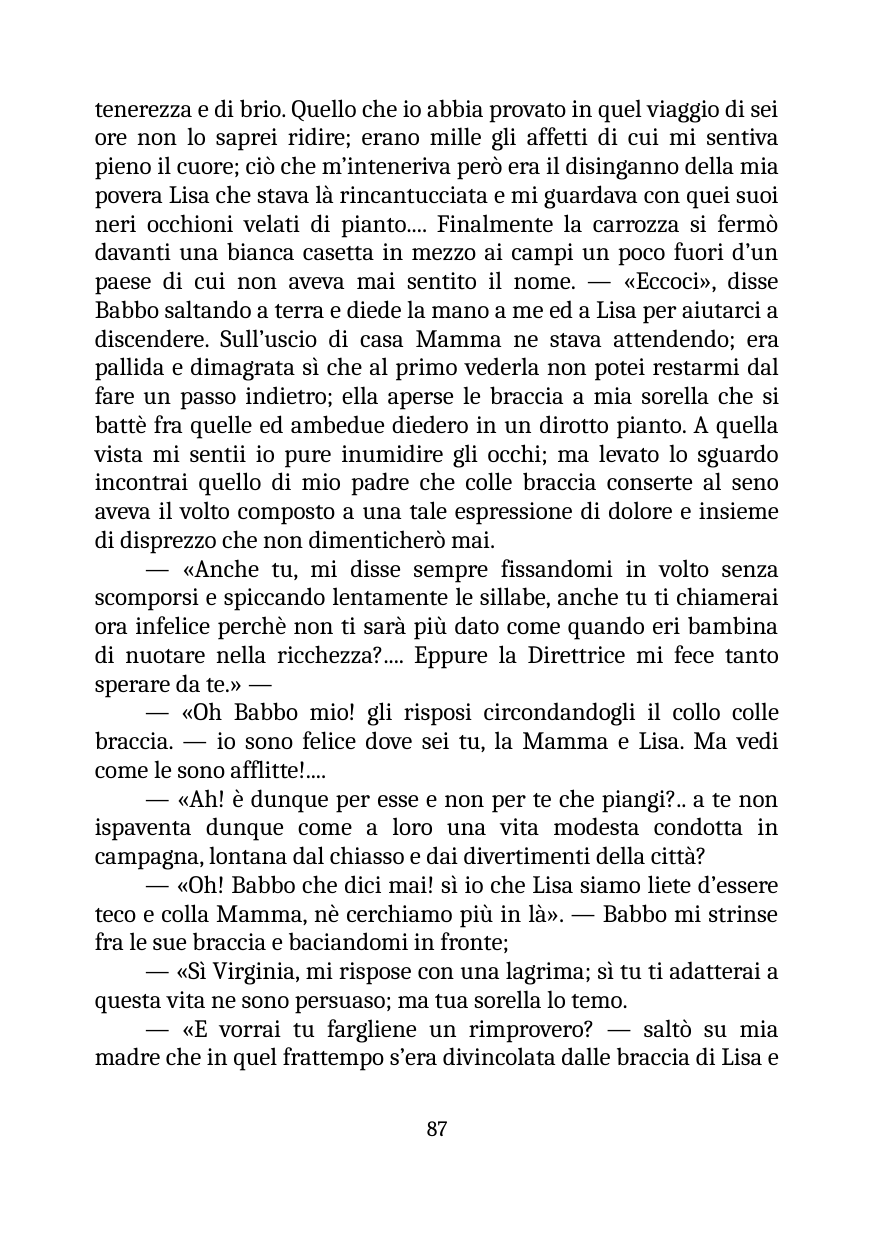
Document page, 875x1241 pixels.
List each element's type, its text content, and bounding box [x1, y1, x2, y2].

text — «Oh! Babbo che dici mai! sì io che Lisa siamo liete d’essere teco e colla Mamma, nè cerchiamo più in là». — Babbo mi strinse fra le sue braccia e baciandomi in fronte; [94, 871, 779, 957]
text — «Sì Virginia, mi rispose con una lagrima; sì tu ti adatterai a questa vita ne sono persuaso; ma tua sorella lo temo. [94, 957, 779, 1014]
text — «Ah! è dunque per esse e non per te che piangi?.. a te non ispaventa dunque come a loro una vita modesta condotta in campagna, lontana dal chiasso e dai divertimenti della città? [94, 784, 779, 871]
text — «E vorrai tu fargliene un rimprovero? — saltò su mia madre che in quel frattempo s’era divincolata dalle braccia di Lisa e [94, 1014, 779, 1072]
text — «Oh Babbo mio! gli risposi circondandogli il collo colle braccia. — io sono felice dove sei tu, la Mamma e Lisa. Ma vedi come le sono afflitte!.... [94, 698, 779, 784]
text tenerezza e di brio. Quello che io abbia provato in quel viaggio di sei ore non lo saprei ridire; erano mille gli affetti di cui mi sentiva pieno il cuore; ciò che m’inteneriva però era il disinganno della mia povera Lisa che stava là rincantucciata e mi guardava con quei suoi neri occhioni velati di pianto.... Finalmente la carrozza si fermò davanti una bianca casetta in mezzo ai campi un poco fuori d’un paese di cui non aveva mai sentito il nome. — «Eccoci», disse Babbo saltando a terra e diede la mano a me ed a Lisa per aiutarci a discendere. Sull’uscio di casa Mamma ne stava attendendo; era pallida e dimagrata sì che al primo vederla non potei restarmi dal fare un passo indietro; ella aperse le braccia a mia sorella che si battè fra quelle ed ambedue diedero in un dirotto pianto. A quella vista mi sentii io pure inumidire gli occhi; ma levato lo sguardo incontrai quello di mio padre che colle braccia conserte al seno aveva il volto composto a una tale espressione di dolore e insieme di disprezzo che non dimenticherò mai. [94, 94, 779, 554]
text — «Anche tu, mi disse sempre fissandomi in volto senza scomporsi e spiccando lentamente le sillabe, anche tu ti chiamerai ora infelice perchè non ti sarà più dato come quando eri bambina di nuotare nella ricchezza?.... Eppure la Direttrice mi fece tanto sperare da te.» — [94, 554, 779, 698]
